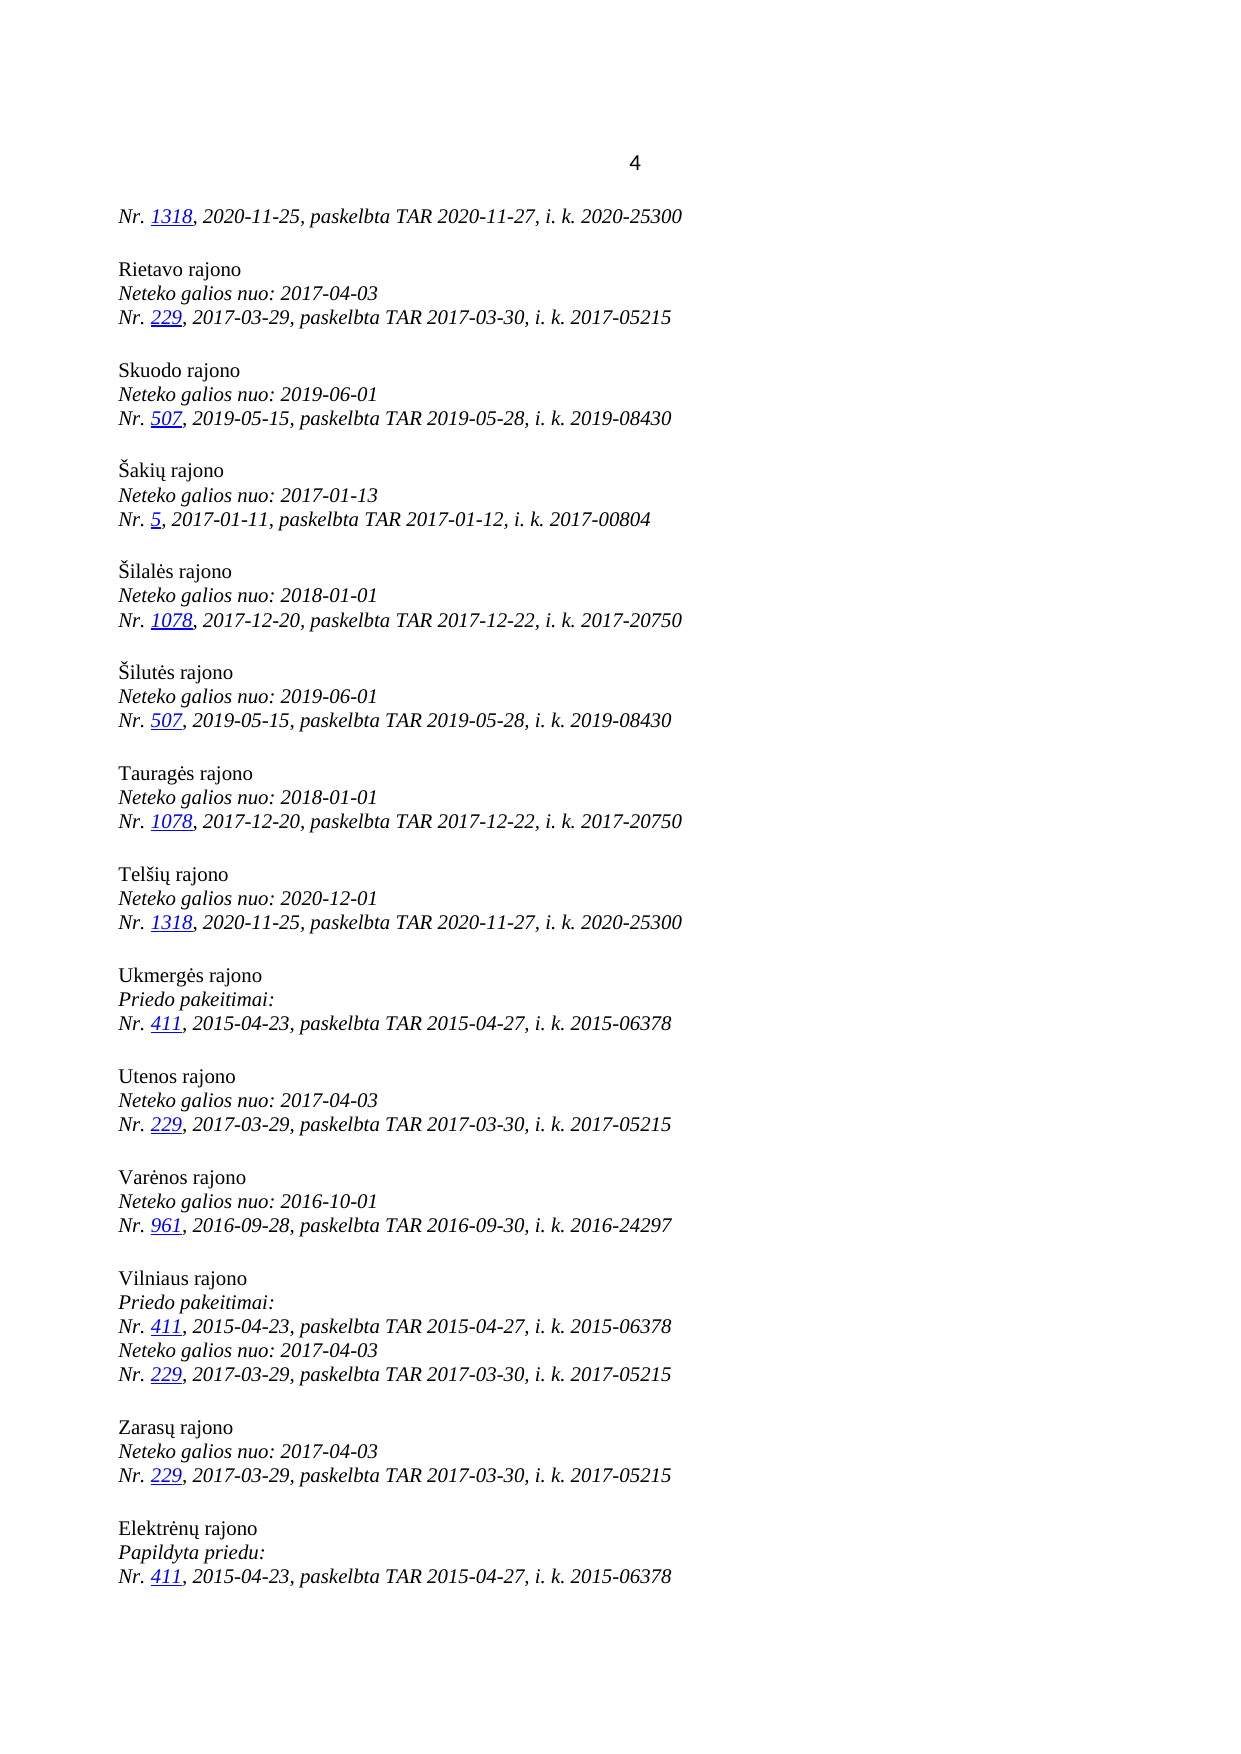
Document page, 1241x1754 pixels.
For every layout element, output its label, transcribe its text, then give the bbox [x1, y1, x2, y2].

text Neteko galios nuo: 2018-01-01 [118, 583, 1152, 607]
text Neteko galios nuo: 2019-06-01 [118, 684, 1152, 708]
text Nr. 961, 2016-09-28, paskelbta TAR 2016-09-30, i. k. 2016-24297 [118, 1213, 1152, 1237]
text Neteko galios nuo: 2018-01-01 [118, 785, 1152, 809]
text Nr. 507, 2019-05-15, paskelbta TAR 2019-05-28, i. k. 2019-08430 [118, 708, 1152, 732]
text Varėnos rajono [118, 1165, 1152, 1189]
text Šakių rajono [118, 458, 1152, 482]
text Nr. 229, 2017-03-29, paskelbta TAR 2017-03-30, i. k. 2017-05215 [118, 305, 1152, 329]
text Neteko galios nuo: 2017-04-03 [118, 1088, 1152, 1112]
text Nr. 507, 2019-05-15, paskelbta TAR 2019-05-28, i. k. 2019-08430 [118, 406, 1152, 430]
text Neteko galios nuo: 2017-01-13 [118, 482, 1152, 507]
text Nr. 1078, 2017-12-20, paskelbta TAR 2017-12-22, i. k. 2017-20750 [118, 607, 1152, 632]
text Nr. 229, 2017-03-29, paskelbta TAR 2017-03-30, i. k. 2017-05215 [118, 1112, 1152, 1136]
text Neteko galios nuo: 2017-04-03 [118, 281, 1152, 305]
text Neteko galios nuo: 2017-04-03 [118, 1439, 1152, 1463]
text Šilalės rajono [118, 559, 1152, 583]
text Nr. 411, 2015-04-23, paskelbta TAR 2015-04-27, i. k. 2015-06378 [118, 1564, 1152, 1588]
text Zarasų rajono [118, 1415, 1152, 1439]
text Neteko galios nuo: 2019-06-01 [118, 382, 1152, 406]
text Nr. 1078, 2017-12-20, paskelbta TAR 2017-12-22, i. k. 2017-20750 [118, 809, 1152, 833]
text Priedo pakeitimai: [118, 1290, 1152, 1314]
text Nr. 1318, 2020-11-25, paskelbta TAR 2020-11-27, i. k. 2020-25300 [118, 204, 1152, 228]
text Nr. 411, 2015-04-23, paskelbta TAR 2015-04-27, i. k. 2015-06378 [118, 1011, 1152, 1035]
text Neteko galios nuo: 2016-10-01 [118, 1189, 1152, 1213]
text Nr. 1318, 2020-11-25, paskelbta TAR 2020-11-27, i. k. 2020-25300 [118, 910, 1152, 934]
text Papildyta priedu: [118, 1540, 1152, 1564]
text Neteko galios nuo: 2017-04-03 [118, 1338, 1152, 1362]
text Elektrėnų rajono [118, 1516, 1152, 1540]
text Telšių rajono [118, 862, 1152, 886]
text Nr. 229, 2017-03-29, paskelbta TAR 2017-03-30, i. k. 2017-05215 [118, 1362, 1152, 1386]
text Vilniaus rajono [118, 1266, 1152, 1290]
text Utenos rajono [118, 1064, 1152, 1088]
text Nr. 5, 2017-01-11, paskelbta TAR 2017-01-12, i. k. 2017-00804 [118, 507, 1152, 531]
text Neteko galios nuo: 2020-12-01 [118, 886, 1152, 910]
text Nr. 229, 2017-03-29, paskelbta TAR 2017-03-30, i. k. 2017-05215 [118, 1463, 1152, 1487]
text Nr. 411, 2015-04-23, paskelbta TAR 2015-04-27, i. k. 2015-06378 [118, 1314, 1152, 1338]
text Tauragės rajono [118, 761, 1152, 785]
text Skuodo rajono [118, 357, 1152, 382]
text Priedo pakeitimai: [118, 987, 1152, 1011]
text Šilutės rajono [118, 660, 1152, 684]
text Rietavo rajono [118, 257, 1152, 281]
text Ukmergės rajono [118, 963, 1152, 987]
